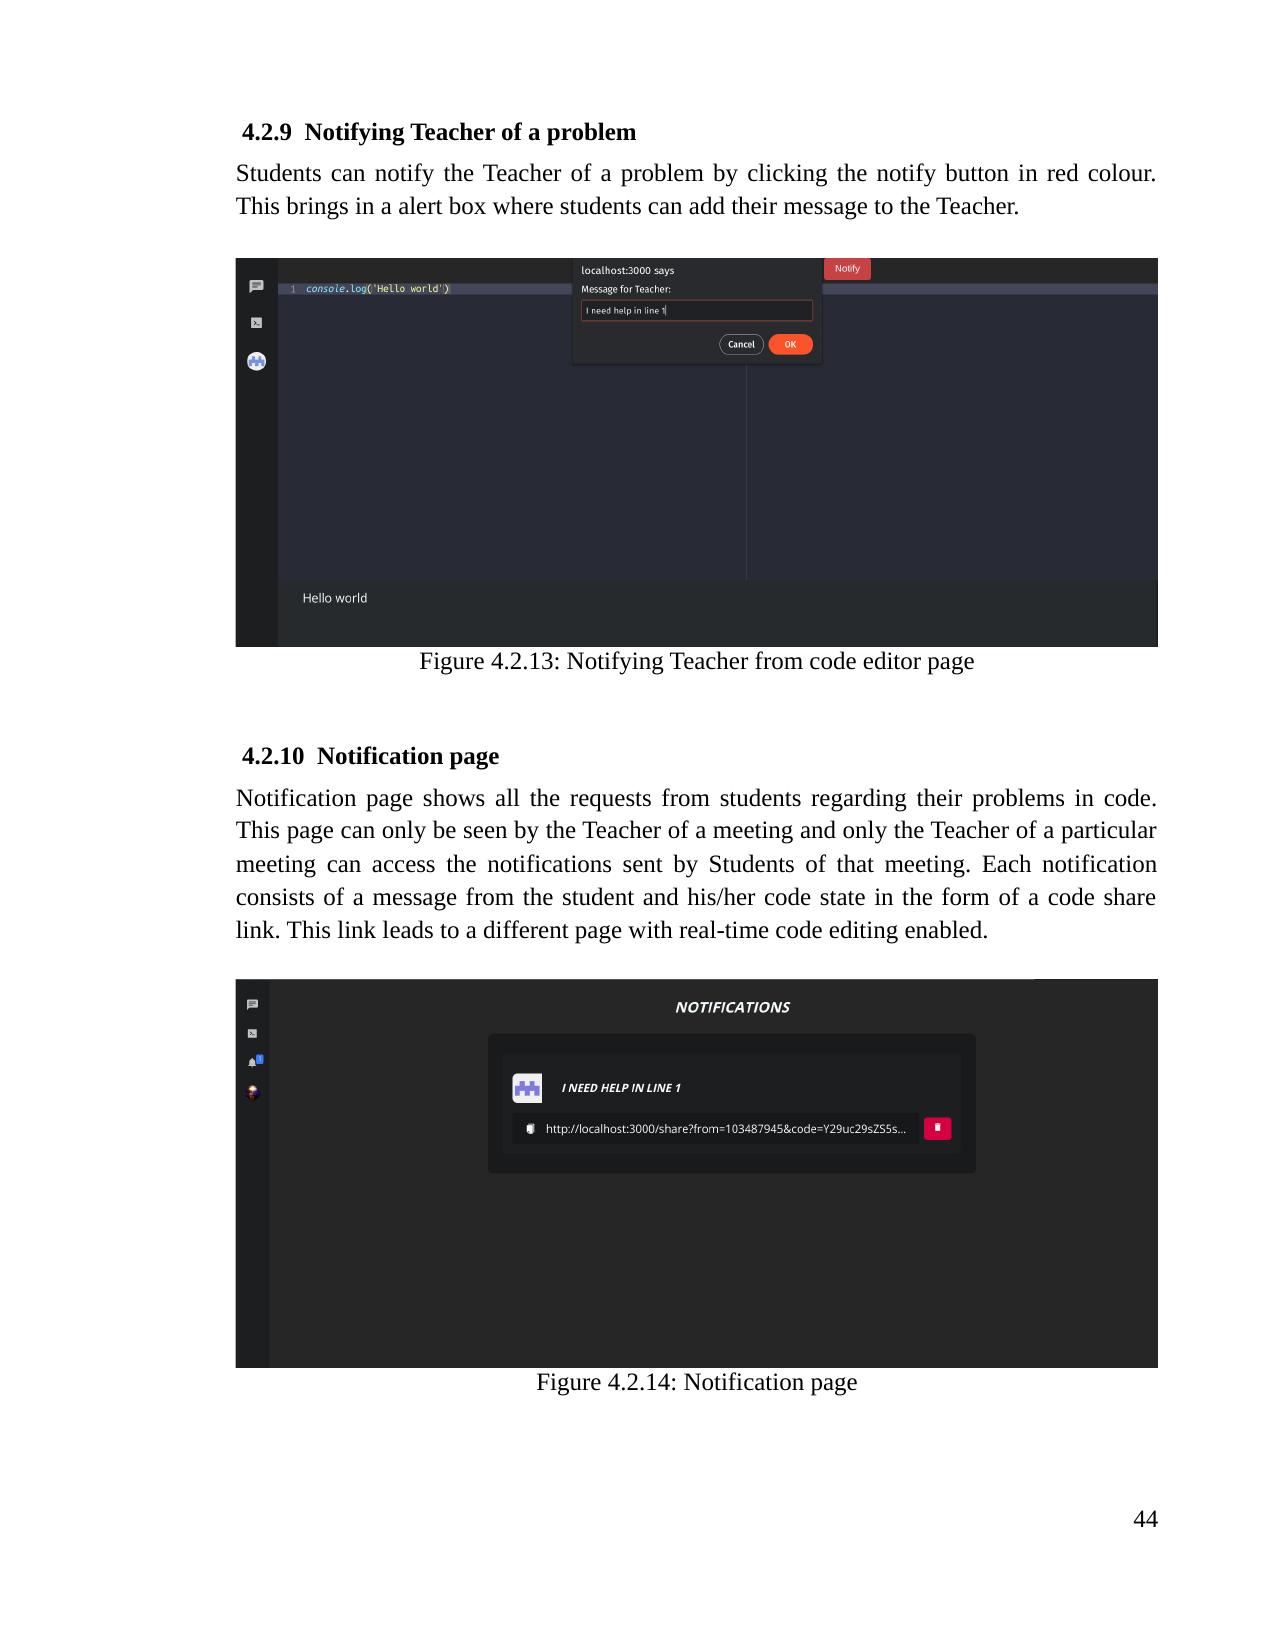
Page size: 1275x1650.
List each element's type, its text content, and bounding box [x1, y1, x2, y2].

text Figure 4.2.13: Notifying Teacher from code editor page [236, 647, 1158, 675]
picture [235, 258, 1158, 647]
text Figure 4.2.14: Notification page [236, 1368, 1158, 1396]
subtitle Notifying Teacher of a problem [236, 117, 1158, 146]
text Students can notify the Teacher of a problem by clicking the notify button in red colour. This brings in a alert box where students can add their message to the Teacher. [236, 158, 1158, 220]
text Notification page shows all the requests from students regarding their problems in code. This page can only be seen by the Teacher of a meeting and only the Teacher of a particular meeting can access the notifications sent by Students of that meeting. Each notification consists of a message from the student and his/her code state in the form of a code share link. This link leads to a different page with real-time code editing enabled. [236, 783, 1158, 943]
subtitle Notification page [236, 741, 1158, 770]
picture [235, 979, 1158, 1368]
